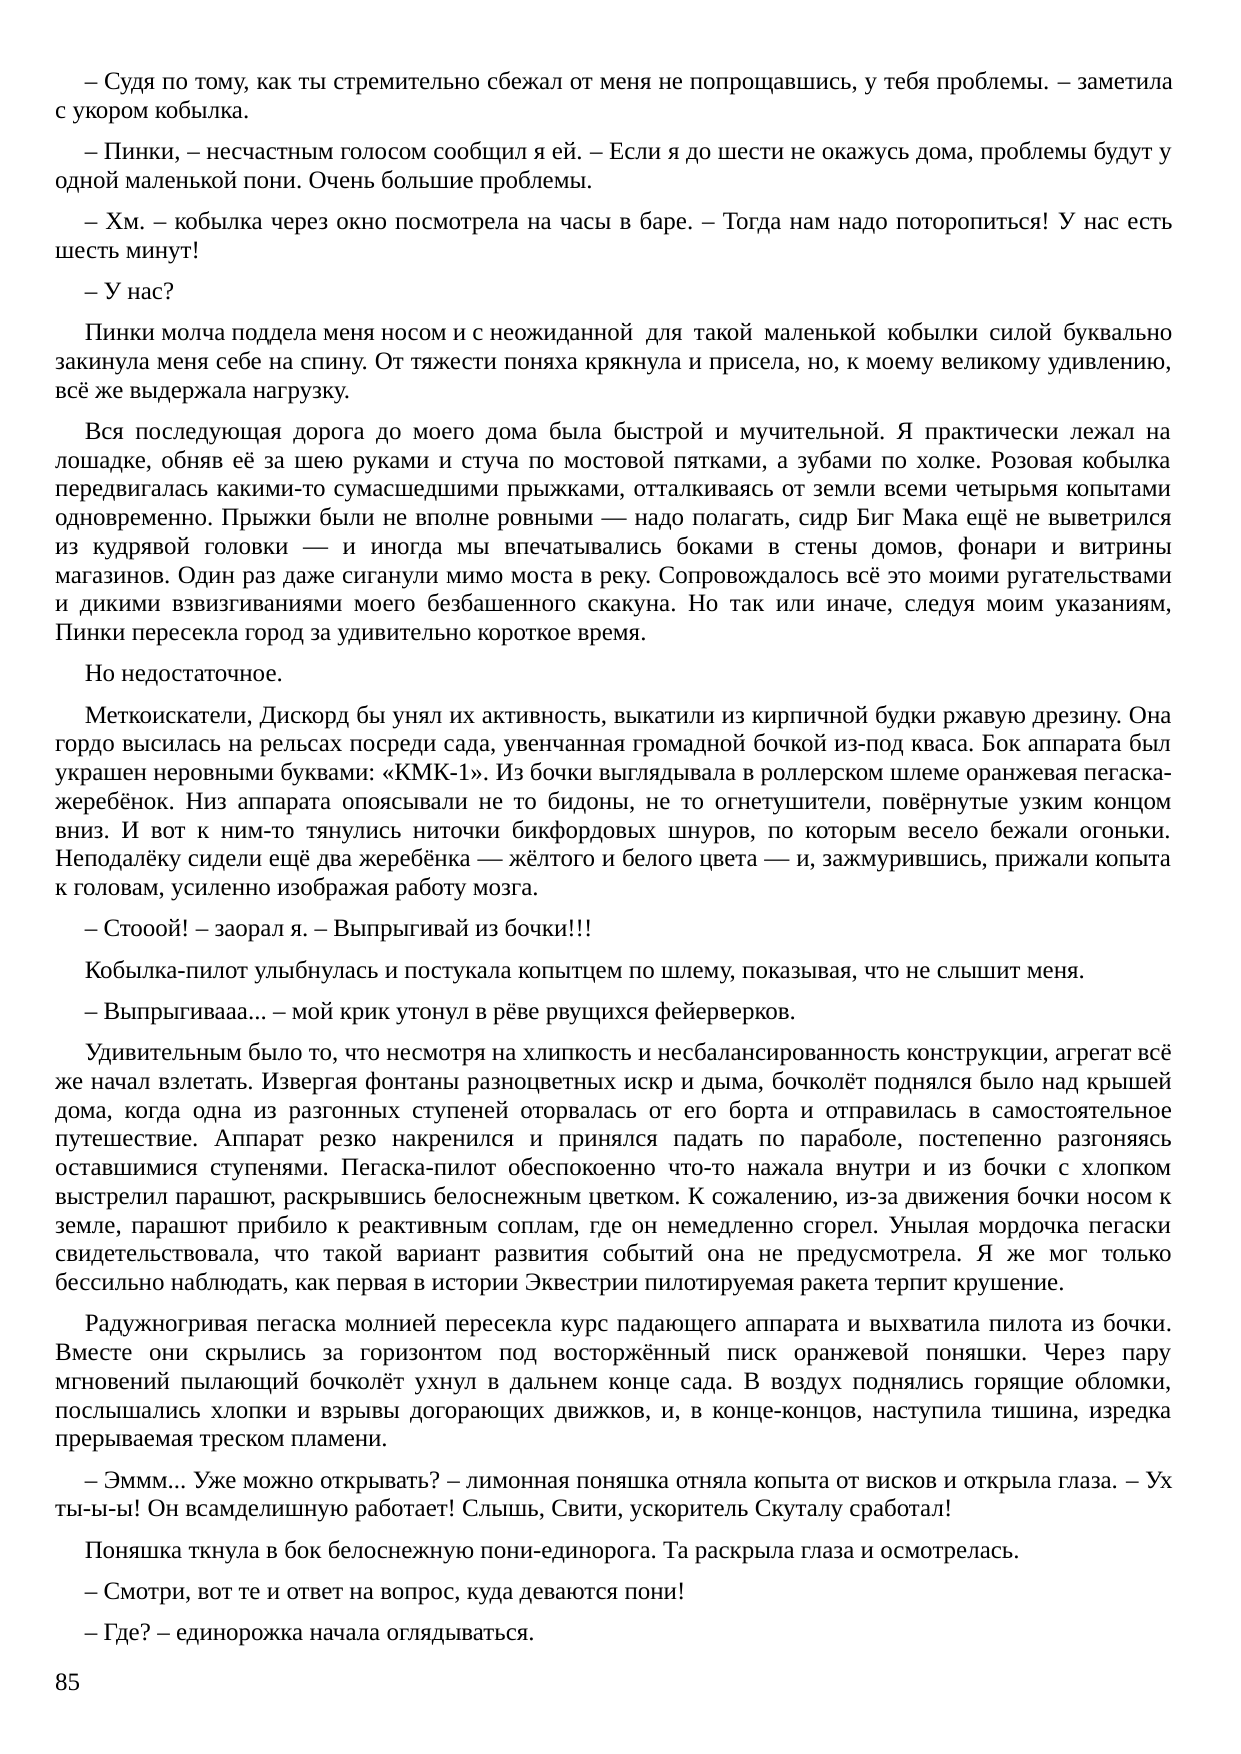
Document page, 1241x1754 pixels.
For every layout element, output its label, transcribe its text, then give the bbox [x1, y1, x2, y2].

text – Где? – единорожка начала оглядываться. [55, 1617, 1173, 1646]
text – Пинки, – несчастным голосом сообщил я ей. – Если я до шести не окажусь дома, проблемы будут у одной маленькой пони. Очень большие проблемы. [55, 136, 1173, 193]
text Удивительным было то, что несмотря на хлипкость и несбалансированность конструкции, агрегат всё же начал взлетать. Извергая фонтаны разноцветных искр и дыма, бочколёт поднялся было над крышей дома, когда одна из разгонных ступеней оторвалась от его борта и отправилась в самостоятельное путешествие. Аппарат резко накренился и принялся падать по параболе, постепенно разгоняясь оставшимися ступенями. Пегаска-пилот обеспокоенно что-то нажала внутри и из бочки с хлопком выстрелил парашют, раскрывшись белоснежным цветком. К сожалению, из-за движения бочки носом к земле, парашют прибило к реактивным соплам, где он немедленно сгорел. Унылая мордочка пегаски свидетельствовала, что такой вариант развития событий она не предусмотрела. Я же мог только бессильно наблюдать, как первая в истории Эквестрии пилотируемая ракета терпит крушение. [55, 1037, 1173, 1296]
text – Хм. – кобылка через окно посмотрела на часы в баре. – Тогда нам надо поторопиться! У нас есть шесть минут! [55, 206, 1173, 263]
text Вся последующая дорога до моего дома была быстрой и мучительной. Я практически лежал на лошадке, обняв её за шею руками и стуча по мостовой пятками, а зубами по холке. Розовая кобылка передвигалась какими-то сумасшедшими прыжками, отталкиваясь от земли всеми четырьмя копытами одновременно. Прыжки были не вполне ровными — надо полагать, сидр Биг Мака ещё не выветрился из кудрявой головки — и иногда мы впечатывались боками в стены домов, фонари и витрины магазинов. Один раз даже сиганули мимо моста в реку. Сопровождалось всё это моими ругательствами и дикими взвизгиваниями моего безбашенного скакуна. Но так или иначе, следуя моим указаниям, Пинки пересекла город за удивительно короткое время. [55, 416, 1173, 646]
text – Эммм... Уже можно открывать? – лимонная поняшка отняла копыта от висков и открыла глаза. – Ух ты-ы-ы! Он всамделишную работает! Слышь, Свити, ускоритель Скуталу сработал! [55, 1465, 1173, 1522]
text – Стооой! – заорал я. – Выпрыгивай из бочки!!! [55, 913, 1173, 942]
text – У нас? [55, 276, 1173, 305]
text Поняшка ткнула в бок белоснежную пони-единорога. Та раскрыла глаза и осмотрелась. [55, 1535, 1173, 1563]
text Кобылка-пилот улыбнулась и постукала копытцем по шлему, показывая, что не слышит меня. [55, 955, 1173, 983]
text Радужногривая пегаска молнией пересекла курс падающего аппарата и выхватила пилота из бочки. Вместе они скрылись за горизонтом под восторжённый писк оранжевой поняшки. Через пару мгновений пылающий бочколёт ухнул в дальнем конце сада. В воздух поднялись горящие обломки, послышались хлопки и взрывы догорающих движков, и, в конце-концов, наступила тишина, изредка прерываемая треском пламени. [55, 1308, 1173, 1452]
text – Судя по тому, как ты стремительно сбежал от меня не попрощавшись, у тебя проблемы. – заметила с укором кобылка. [55, 66, 1173, 123]
text – Выпрыгивааа... – мой крик утонул в рёве рвущихся фейерверков. [55, 996, 1173, 1025]
text Меткоискатели, Дискорд бы унял их активность, выкатили из кирпичной будки ржавую дрезину. Она гордо высилась на рельсах посреди сада, увенчанная громадной бочкой из-под кваса. Бок аппарата был украшен неровными буквами: «КМК-1». Из бочки выглядывала в роллерском шлеме оранжевая пегаска-жеребёнок. Низ аппарата опоясывали не то бидоны, не то огнетушители, повёрнутые узким концом вниз. И вот к ним-то тянулись ниточки бикфордовых шнуров, по которым весело бежали огоньки. Неподалёку сидели ещё два жеребёнка — жёлтого и белого цвета — и, зажмурившись, прижали копыта к головам, усиленно изображая работу мозга. [55, 700, 1173, 901]
text Пинки молча поддела меня носом и с неожиданной для такой маленькой кобылки силой буквально закинула меня себе на спину. От тяжести поняха крякнула и присела, но, к моему великому удивлению, всё же выдержала нагрузку. [55, 317, 1173, 403]
text – Смотри, вот те и ответ на вопрос, куда деваются пони! [55, 1576, 1173, 1605]
text Но недостаточное. [55, 658, 1173, 687]
